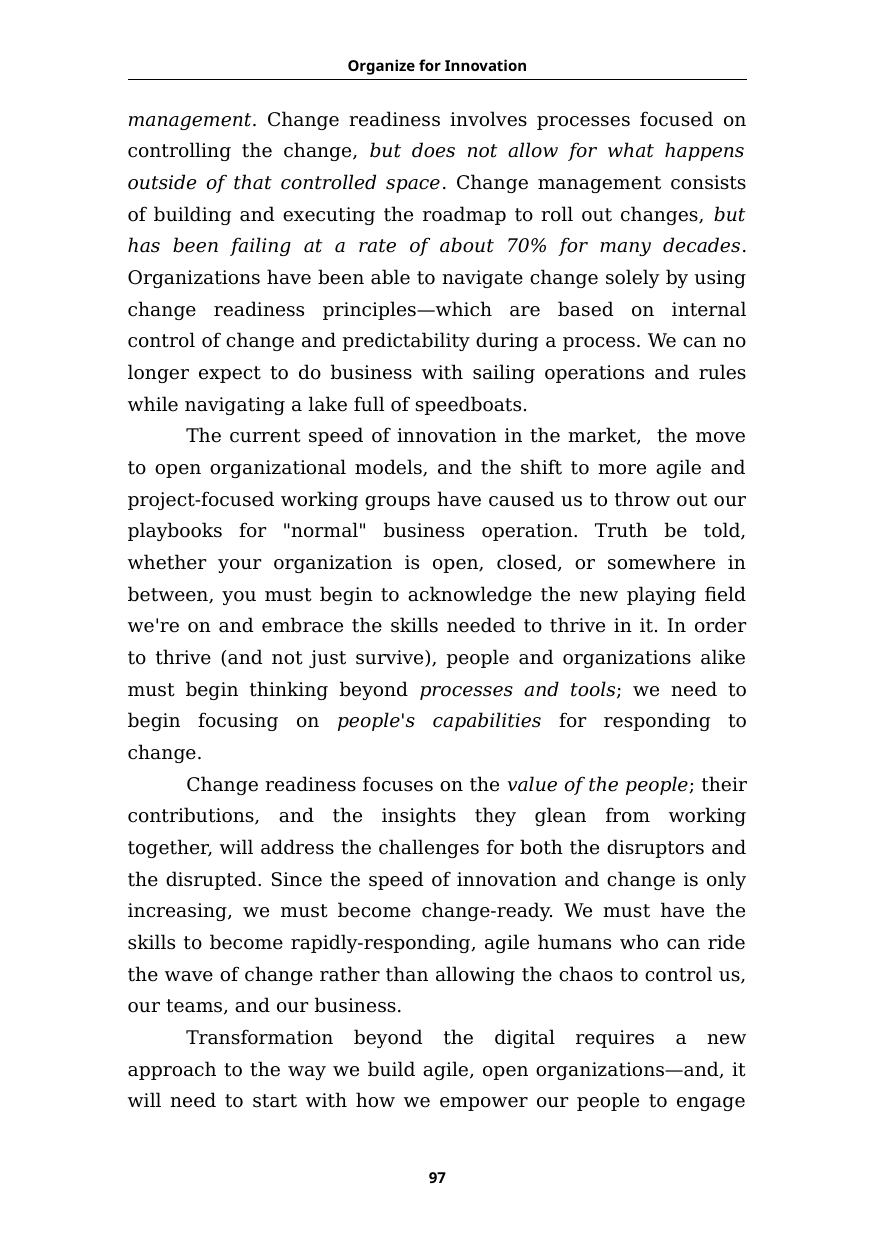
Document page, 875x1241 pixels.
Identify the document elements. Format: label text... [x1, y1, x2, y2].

text management. Change readiness involves processes focused on controlling the change, but does not allow for what happens outside of that controlled space. Change management consists of building and executing the roadmap to roll out changes, but has been failing at a rate of about 70% for many decades. Organizations have been able to navigate change solely by using change readiness principles—which are based on internal control of change and predictability during a process. We can no longer expect to do business with sailing operations and rules while navigating a lake full of speedboats. [127, 109, 747, 416]
text Transformation beyond the digital requires a new approach to the way we build agile, open organizations—and, it will need to start with how we empower our people to engage [127, 1027, 747, 1112]
text The current speed of innovation in the market, the move to open organizational models, and the shift to more agile and project-focused working groups have caused us to throw out our playbooks for "normal" business operation. Truth be told, whether your organization is open, closed, or somewhere in between, you must begin to acknowledge the new playing field we're on and embrace the skills needed to thrive in it. In order to thrive (and not just survive), people and organizations alike must begin thinking beyond processes and tools; we need to begin focusing on people's capabilities for responding to change. [127, 425, 747, 764]
text Change readiness focuses on the value of the people; their contributions, and the insights they glean from working together, will address the challenges for both the disruptors and the disrupted. Since the speed of innovation and change is only increasing, we must become change-ready. We must have the skills to become rapidly-responding, agile humans who can ride the wave of change rather than allowing the chaos to control us, our teams, and our business. [127, 774, 747, 1017]
